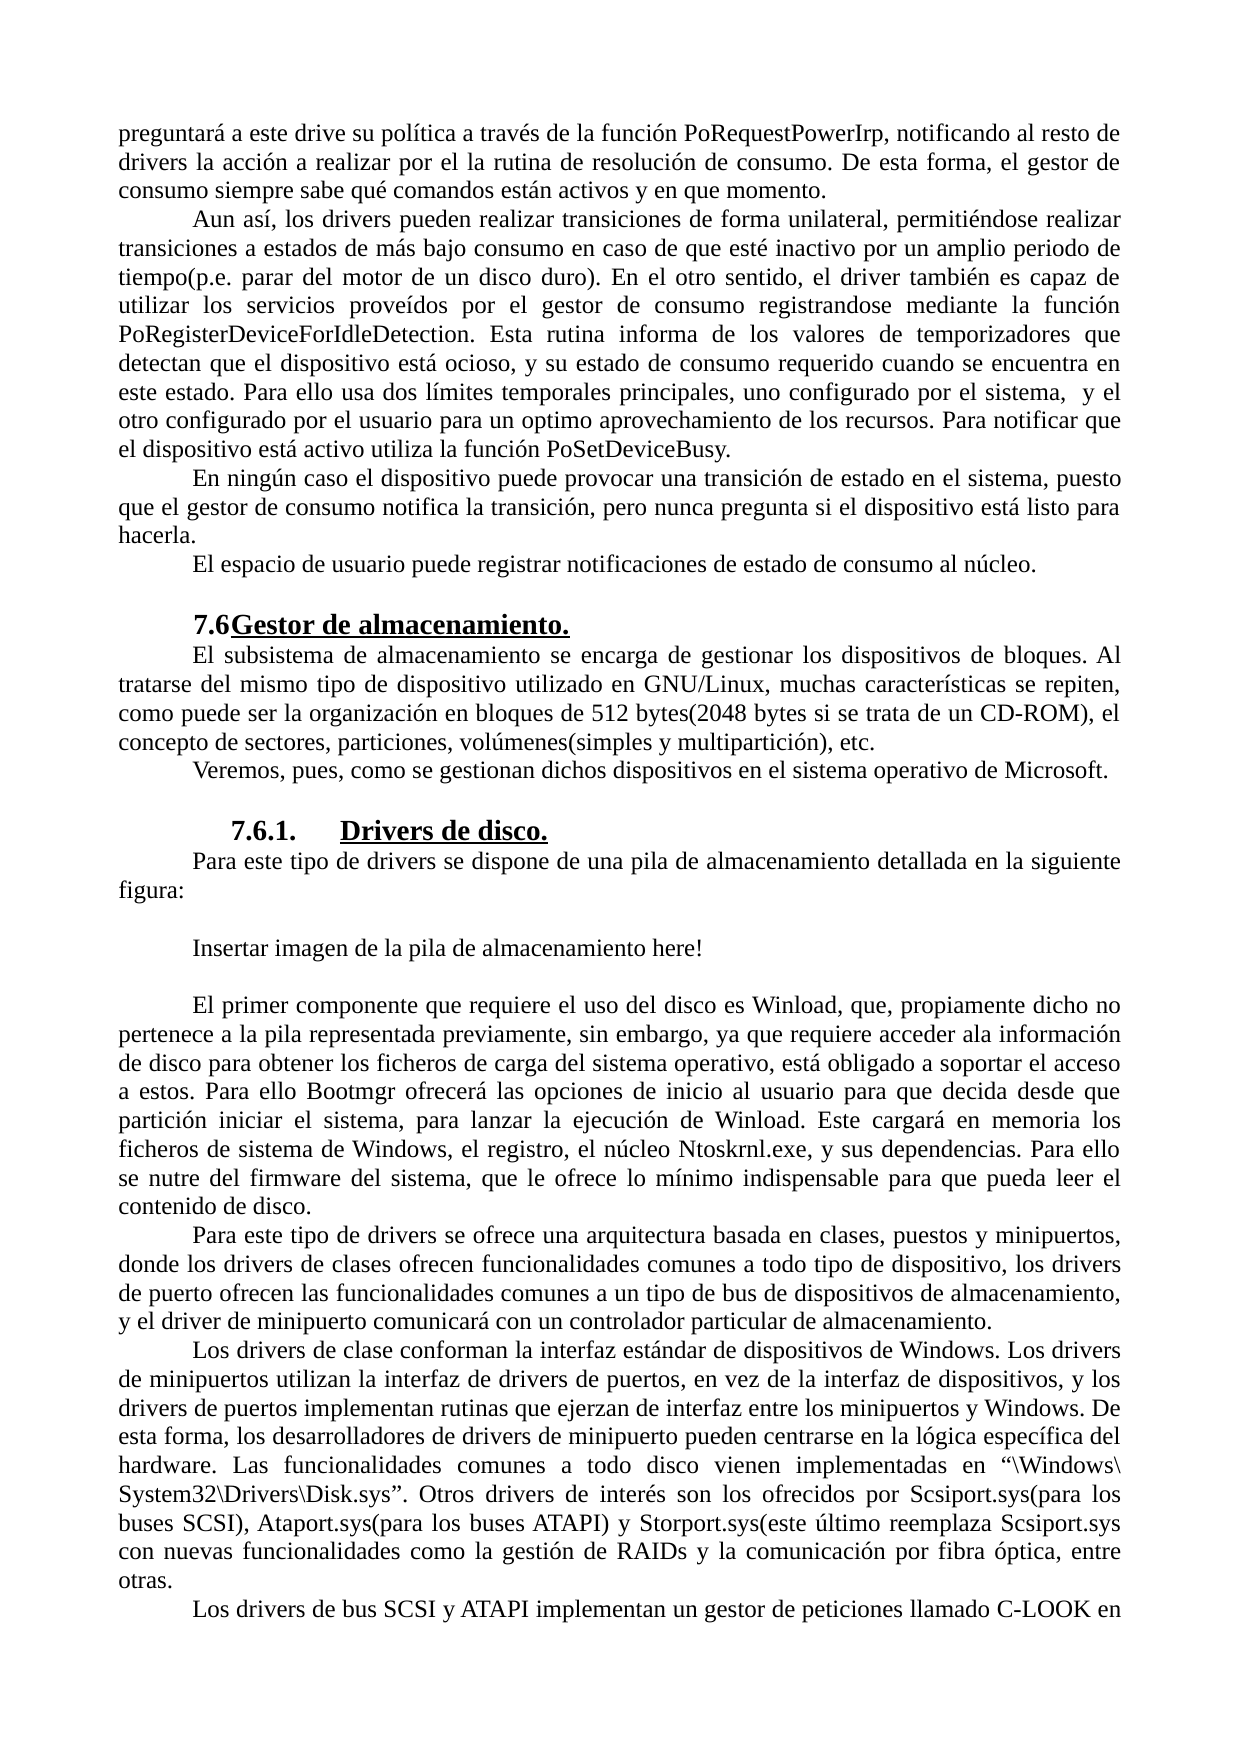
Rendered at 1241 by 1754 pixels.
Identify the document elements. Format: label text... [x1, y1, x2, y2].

text El espacio de usuario puede registrar notificaciones de estado de consumo al núcleo. [118, 549, 1122, 578]
text preguntará a este drive su política a través de la función PoRequestPowerIrp, notificando al resto de drivers la acción a realizar por el la rutina de resolución de consumo. De esta forma, el gestor de consumo siempre sabe qué comandos están activos y en que momento. [118, 118, 1122, 204]
text Para este tipo de drivers se ofrece una arquitectura basada en clases, puestos y minipuertos, donde los drivers de clases ofrecen funcionalidades comunes a todo tipo de dispositivo, los drivers de puerto ofrecen las funcionalidades comunes a un tipo de bus de dispositivos de almacenamiento, y el driver de minipuerto comunicará con un controlador particular de almacenamiento. [118, 1220, 1122, 1335]
text Veremos, pues, como se gestionan dichos dispositivos en el sistema operativo de Microsoft. [118, 755, 1122, 784]
text Los drivers de bus SCSI y ATAPI implementan un gestor de peticiones llamado C-LOOK en [118, 1594, 1122, 1623]
text Los drivers de clase conforman la interfaz estándar de dispositivos de Windows. Los drivers de minipuertos utilizan la interfaz de drivers de puertos, en vez de la interfaz de dispositivos, y los drivers de puertos implementan rutinas que ejerzan de interfaz entre los minipuertos y Windows. De esta forma, los desarrolladores de drivers de minipuerto pueden centrarse en la lógica específica del hardware. Las funcionalidades comunes a todo disco vienen implementadas en “\Windows\System32\Drivers\Disk.sys”. Otros drivers de interés son los ofrecidos por Scsiport.sys(para los buses SCSI), Ataport.sys(para los buses ATAPI) y Storport.sys(este último reemplaza Scsiport.sys con nuevas funcionalidades como la gestión de RAIDs y la comunicación por fibra óptica, entre otras. [118, 1335, 1122, 1594]
text El subsistema de almacenamiento se encarga de gestionar los dispositivos de bloques. Al tratarse del mismo tipo de dispositivo utilizado en GNU/Linux, muchas características se repiten, como puede ser la organización en bloques de 512 bytes(2048 bytes si se trata de un CD-ROM), el concepto de sectores, particiones, volúmenes(simples y multipartición), etc. [118, 640, 1122, 755]
text Para este tipo de drivers se dispone de una pila de almacenamiento detallada en la siguiente figura: [118, 846, 1122, 904]
text Insertar imagen de la pila de almacenamiento here! [118, 933, 1122, 961]
list Gestor de almacenamiento. [193, 607, 1122, 640]
text En ningún caso el dispositivo puede provocar una transición de estado en el sistema, puesto que el gestor de consumo notifica la transición, pero nunca pregunta si el dispositivo está listo para hacerla. [118, 463, 1122, 549]
list Drivers de disco. [231, 813, 1122, 846]
text Aun así, los drivers pueden realizar transiciones de forma unilateral, permitiéndose realizar transiciones a estados de más bajo consumo en caso de que esté inactivo por un amplio periodo de tiempo(p.e. parar del motor de un disco duro). En el otro sentido, el driver también es capaz de utilizar los servicios proveídos por el gestor de consumo registrandose mediante la función PoRegisterDeviceForIdleDetection. Esta rutina informa de los valores de temporizadores que detectan que el dispositivo está ocioso, y su estado de consumo requerido cuando se encuentra en este estado. Para ello usa dos límites temporales principales, uno configurado por el sistema, y el otro configurado por el usuario para un optimo aprovechamiento de los recursos. Para notificar que el dispositivo está activo utiliza la función PoSetDeviceBusy. [118, 204, 1122, 463]
text El primer componente que requiere el uso del disco es Winload, que, propiamente dicho no pertenece a la pila representada previamente, sin embargo, ya que requiere acceder ala información de disco para obtener los ficheros de carga del sistema operativo, está obligado a soportar el acceso a estos. Para ello Bootmgr ofrecerá las opciones de inicio al usuario para que decida desde que partición iniciar el sistema, para lanzar la ejecución de Winload. Este cargará en memoria los ficheros de sistema de Windows, el registro, el núcleo Ntoskrnl.exe, y sus dependencias. Para ello se nutre del firmware del sistema, que le ofrece lo mínimo indispensable para que pueda leer el contenido de disco. [118, 990, 1122, 1220]
